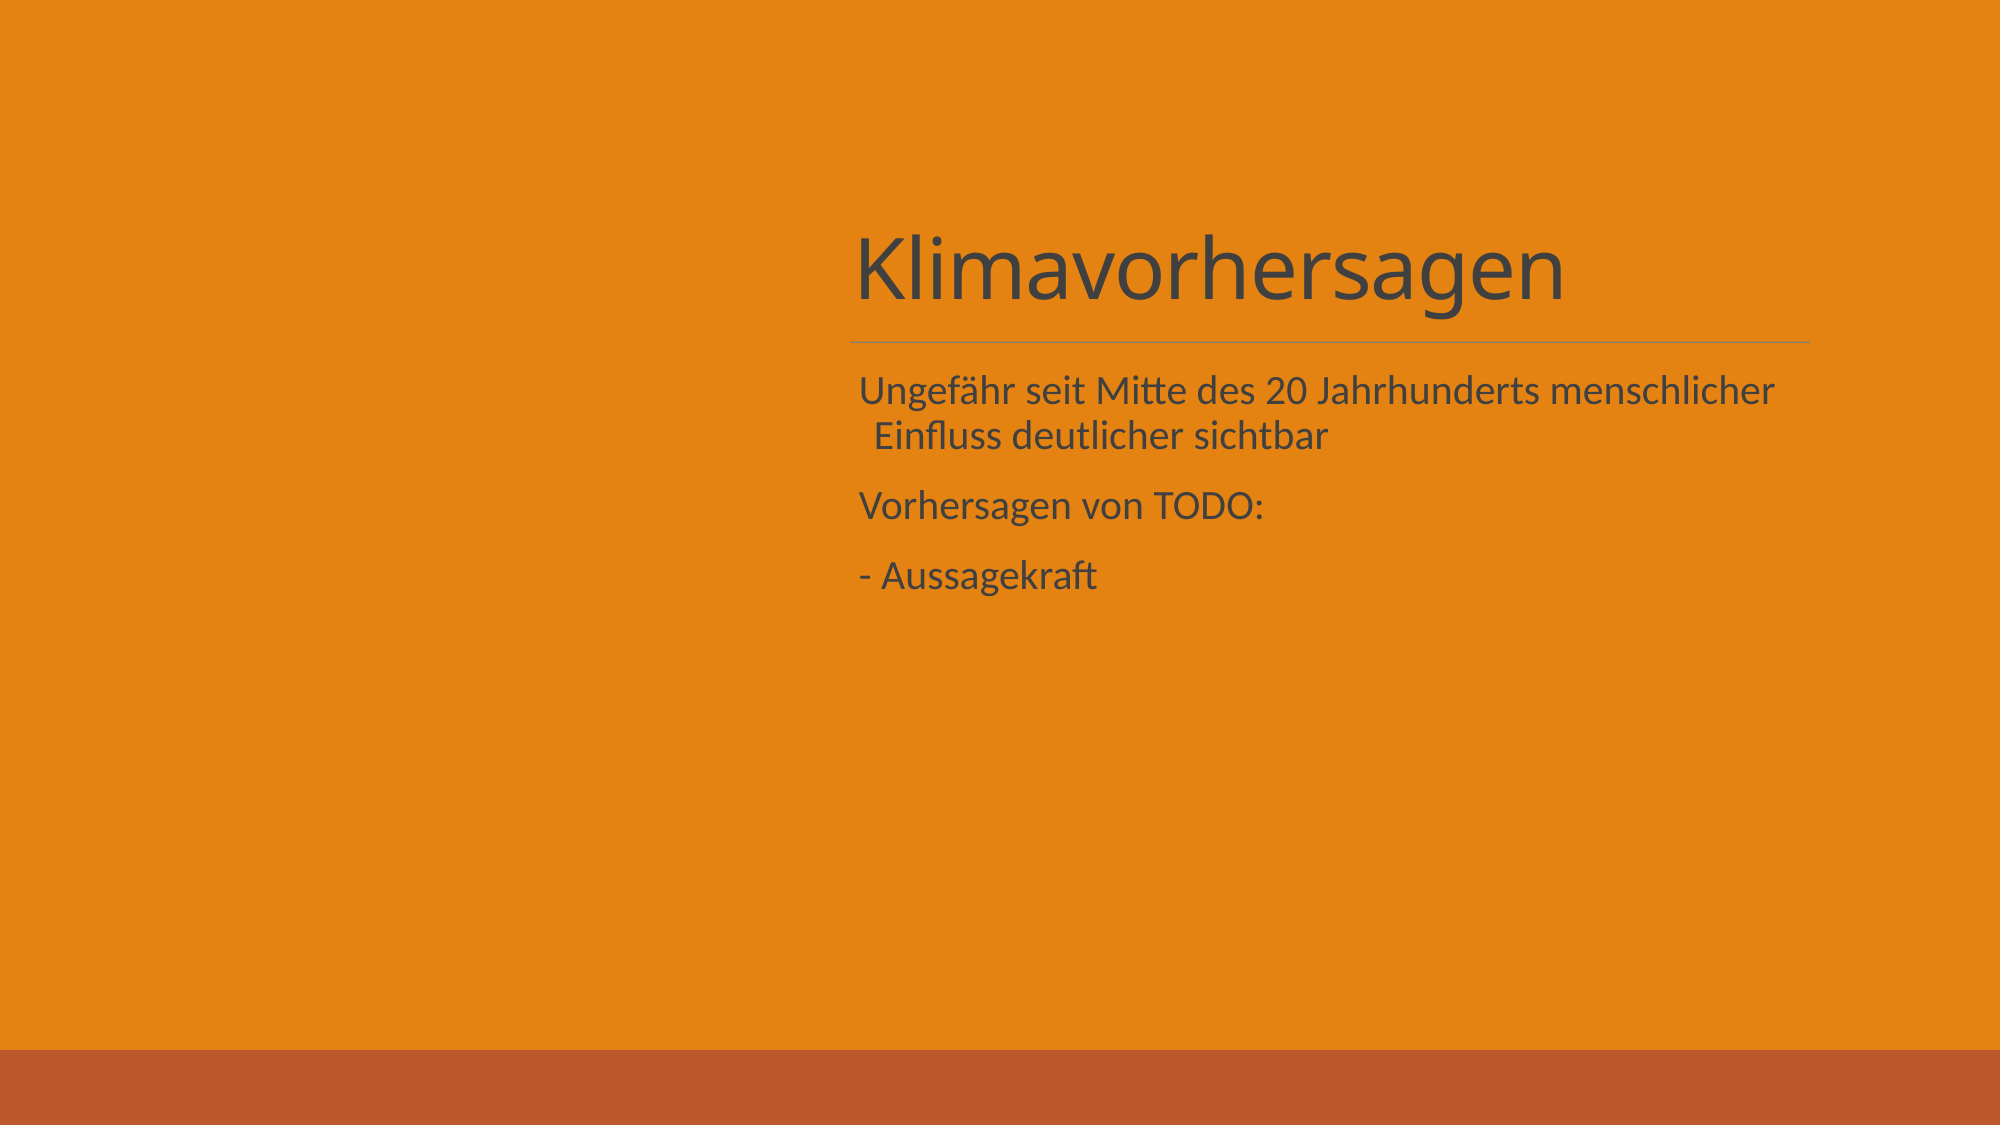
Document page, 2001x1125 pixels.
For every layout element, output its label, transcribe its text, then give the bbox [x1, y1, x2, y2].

text_box [0, 0, 2000, 1125]
title Klimavorhersagen [839, 222, 1890, 325]
list Ungefähr seit Mitte des 20 Jahrhunderts menschlicher Einfluss deutlicher sichtbar Vorhersagen von TODO: - Aussagekraft [843, 360, 1895, 963]
